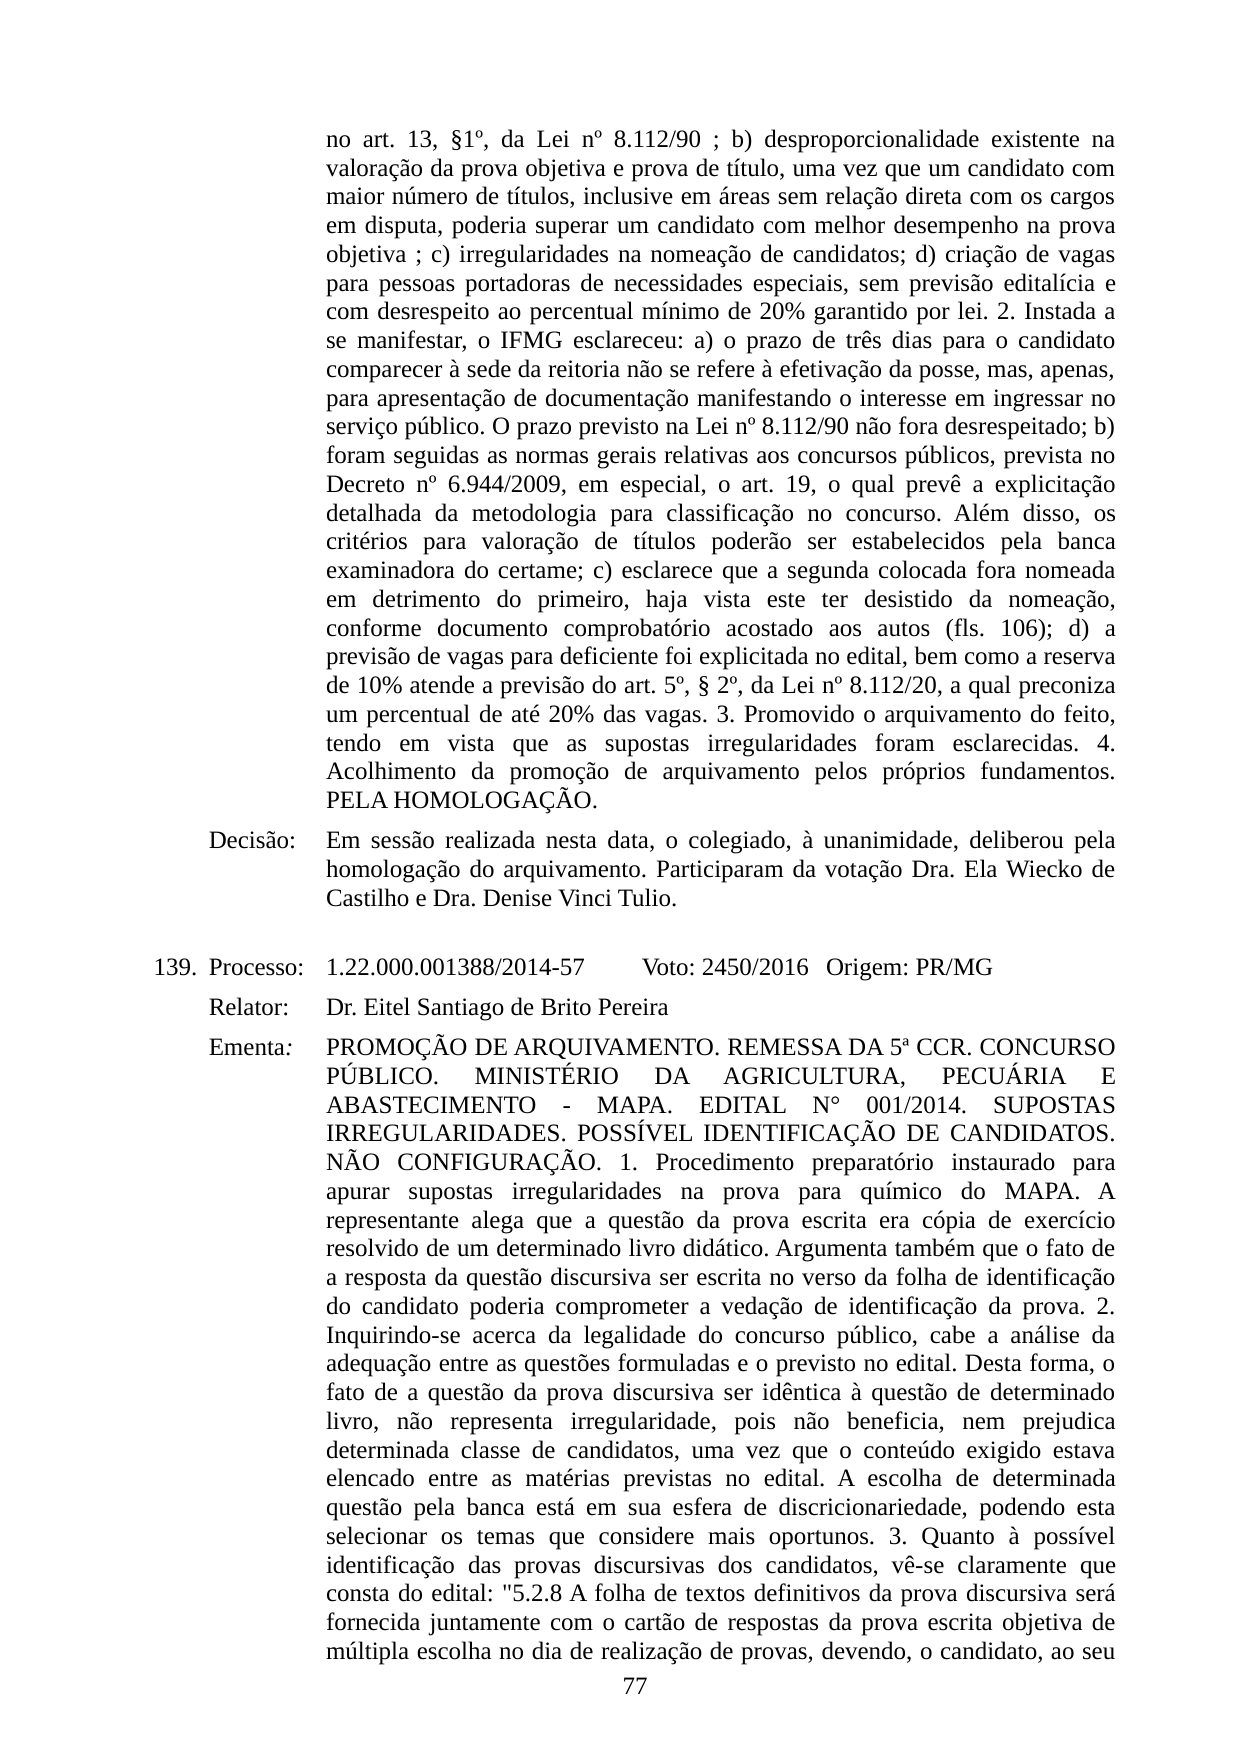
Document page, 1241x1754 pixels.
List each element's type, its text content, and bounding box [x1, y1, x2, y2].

table_cell [148, 986, 203, 1026]
table_cell Em sessão realizada nesta data, o colegiado, à unanimidade, deliberou pela homologação do arquivamento. Participaram da votação Dra. Ela Wiecko de Castilho e Dra. Denise Vinci Tulio. [320, 820, 1122, 917]
table_cell [203, 118, 320, 819]
table_cell no art. 13, §1º, da Lei nº 8.112/90 ; b) desproporcionalidade existente na valoração da prova objetiva e prova de título, uma vez que um candidato com maior número de títulos, inclusive em áreas sem relação direta com os cargos em disputa, poderia superar um candidato com melhor desempenho na prova objetiva ; c) irregularidades na nomeação de candidatos; d) criação de vagas para pessoas portadoras de necessidades especiais, sem previsão editalícia e com desrespeito ao percentual mínimo de 20% garantido por lei. 2. Instada a se manifestar, o IFMG esclareceu: a) o prazo de três dias para o candidato comparecer à sede da reitoria não se refere à efetivação da posse, mas, apenas, para apresentação de documentação manifestando o interesse em ingressar no serviço público. O prazo previsto na Lei nº 8.112/90 não fora desrespeitado; b) foram seguidas as normas gerais relativas aos concursos públicos, prevista no Decreto nº 6.944/2009, em especial, o art. 19, o qual prevê a explicitação detalhada da metodologia para classificação no concurso. Além disso, os critérios para valoração de títulos poderão ser estabelecidos pela banca examinadora do certame; c) esclarece que a segunda colocada fora nomeada em detrimento do primeiro, haja vista este ter desistido da nomeação, conforme documento comprobatório acostado aos autos (fls. 106); d) a previsão de vagas para deficiente foi explicitada no edital, bem como a reserva de 10% atende a previsão do art. 5º, § 2º, da Lei nº 8.112/20, a qual preconiza um percentual de até 20% das vagas. 3. Promovido o arquivamento do feito, tendo em vista que as supostas irregularidades foram esclarecidas. 4. Acolhimento da promoção de arquivamento pelos próprios fundamentos. PELA HOMOLOGAÇÃO. [320, 118, 1122, 819]
table_header 1.22.000.001388/2014-57 [320, 946, 636, 986]
table_header Processo: [203, 946, 320, 986]
table_header Voto: 2450/2016 [636, 946, 820, 986]
table_cell [148, 820, 203, 917]
table_cell Decisão: [203, 820, 320, 917]
table_cell [148, 1026, 203, 1670]
table_cell [148, 118, 203, 819]
table_header 139. [148, 946, 203, 986]
table_cell Relator: [203, 986, 320, 1026]
table_cell Ementa: [203, 1026, 320, 1670]
table_header Origem: PR/MG [820, 946, 1122, 986]
table_cell PROMOÇÃO DE ARQUIVAMENTO. REMESSA DA 5ª CCR. CONCURSO PÚBLICO. MINISTÉRIO DA AGRICULTURA, PECUÁRIA E ABASTECIMENTO - MAPA. EDITAL N° 001/2014. SUPOSTAS IRREGULARIDADES. POSSÍVEL IDENTIFICAÇÃO DE CANDIDATOS. NÃO CONFIGURAÇÃO. 1. Procedimento preparatório instaurado para apurar supostas irregularidades na prova para químico do MAPA. A representante alega que a questão da prova escrita era cópia de exercício resolvido de um determinado livro didático. Argumenta também que o fato de a resposta da questão discursiva ser escrita no verso da folha de identificação do candidato poderia comprometer a vedação de identificação da prova. 2. Inquirindo-se acerca da legalidade do concurso público, cabe a análise da adequação entre as questões formuladas e o previsto no edital. Desta forma, o fato de a questão da prova discursiva ser idêntica à questão de determinado livro, não representa irregularidade, pois não beneficia, nem prejudica determinada classe de candidatos, uma vez que o conteúdo exigido estava elencado entre as matérias previstas no edital. A escolha de determinada questão pela banca está em sua esfera de discricionariedade, podendo esta selecionar os temas que considere mais oportunos. 3. Quanto à possível identificação das provas discursivas dos candidatos, vê-se claramente que consta do edital: "5.2.8 A folha de textos definitivos da prova discursiva será fornecida juntamente com o cartão de respostas da prova escrita objetiva de múltipla escolha no dia de realização de provas, devendo, o candidato, ao seu [320, 1026, 1122, 1670]
table_cell Dr. Eitel Santiago de Brito Pereira [320, 986, 1122, 1026]
